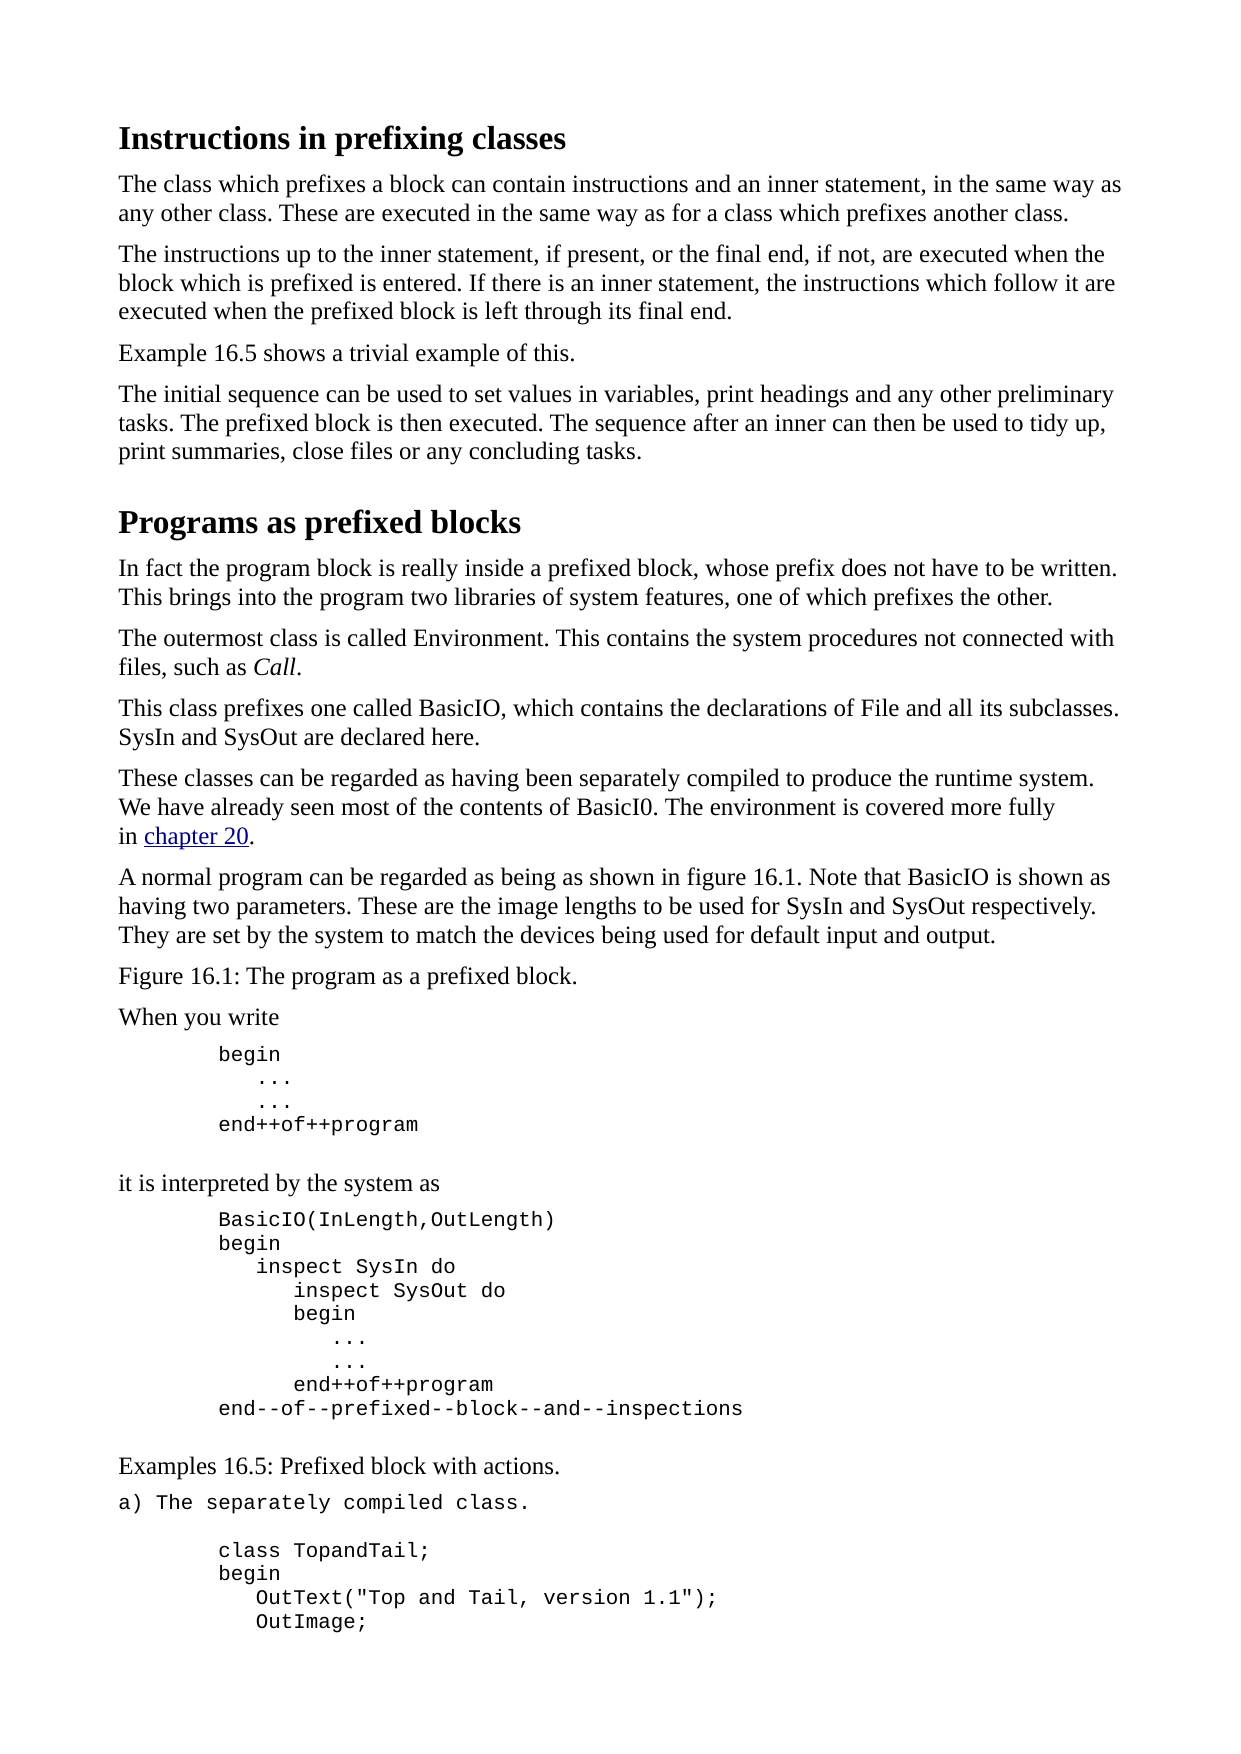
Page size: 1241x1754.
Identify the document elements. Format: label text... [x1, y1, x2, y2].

text The initial sequence can be used to set values in variables, print headings and any other preliminary tasks. The prefixed block is then executed. The sequence after an inner can then be used to tidy up, print summaries, close files or any concluding tasks. [118, 379, 1122, 465]
text begin [118, 1303, 1122, 1327]
text Example 16.5 shows a trivial example of this. [118, 338, 1122, 366]
text a) The separately compiled class. [118, 1492, 1122, 1516]
text inspect SysIn do [118, 1256, 1122, 1280]
text This class prefixes one called BasicIO, which contains the declarations of File and all its subclasses. SysIn and SysOut are declared here. [118, 693, 1122, 751]
text Examples 16.5: Prefixed block with actions. [118, 1451, 1122, 1480]
text The instructions up to the inner statement, if present, or the final end, if not, are executed when the block which is prefixed is entered. If there is an inner statement, the instructions which follow it are executed when the prefixed block is left through its final end. [118, 239, 1122, 325]
text ... [118, 1351, 1122, 1374]
text end--of--prefixed--block--and--inspections [118, 1398, 1122, 1422]
text ... [118, 1327, 1122, 1351]
text it is interpreted by the system as [118, 1168, 1122, 1196]
text ... [118, 1067, 1122, 1091]
text When you write [118, 1002, 1122, 1031]
text begin [118, 1043, 1122, 1067]
subtitle Instructions in prefixing classes [118, 118, 1122, 156]
text end++of++program [118, 1374, 1122, 1398]
text The outermost class is called Environment. This contains the system procedures not connected with files, such as Call. [118, 623, 1122, 681]
text Figure 16.1: The program as a prefixed block. [118, 961, 1122, 990]
text In fact the program block is really inside a prefixed block, whose prefix does not have to be written. This brings into the program two libraries of system features, one of which prefixes the other. [118, 553, 1122, 611]
text end++of++program [118, 1114, 1122, 1138]
subtitle Programs as prefixed blocks [118, 503, 1122, 541]
text ... [118, 1091, 1122, 1114]
text A normal program can be regarded as being as shown in figure 16.1. Note that BasicIO is shown as having two parameters. These are the image lengths to be used for SysIn and SysOut respectively. They are set by the system to match the devices being used for default input and output. [118, 862, 1122, 948]
text OutText("Top and Tail, version 1.1"); [118, 1587, 1122, 1611]
text The class which prefixes a block can contain instructions and an inner statement, in the same way as any other class. These are executed in the same way as for a class which prefixes another class. [118, 169, 1122, 226]
text begin [118, 1232, 1122, 1256]
text class TopandTail; [118, 1540, 1122, 1563]
text OutImage; [118, 1611, 1122, 1634]
text These classes can be regarded as having been separately compiled to produce the runtime system. We have already seen most of the contents of BasicI0. The environment is covered more fully in chapter 20. [118, 763, 1122, 850]
text BasicIO(InLength,OutLength) [118, 1209, 1122, 1232]
text inspect SysOut do [118, 1280, 1122, 1303]
text begin [118, 1563, 1122, 1587]
